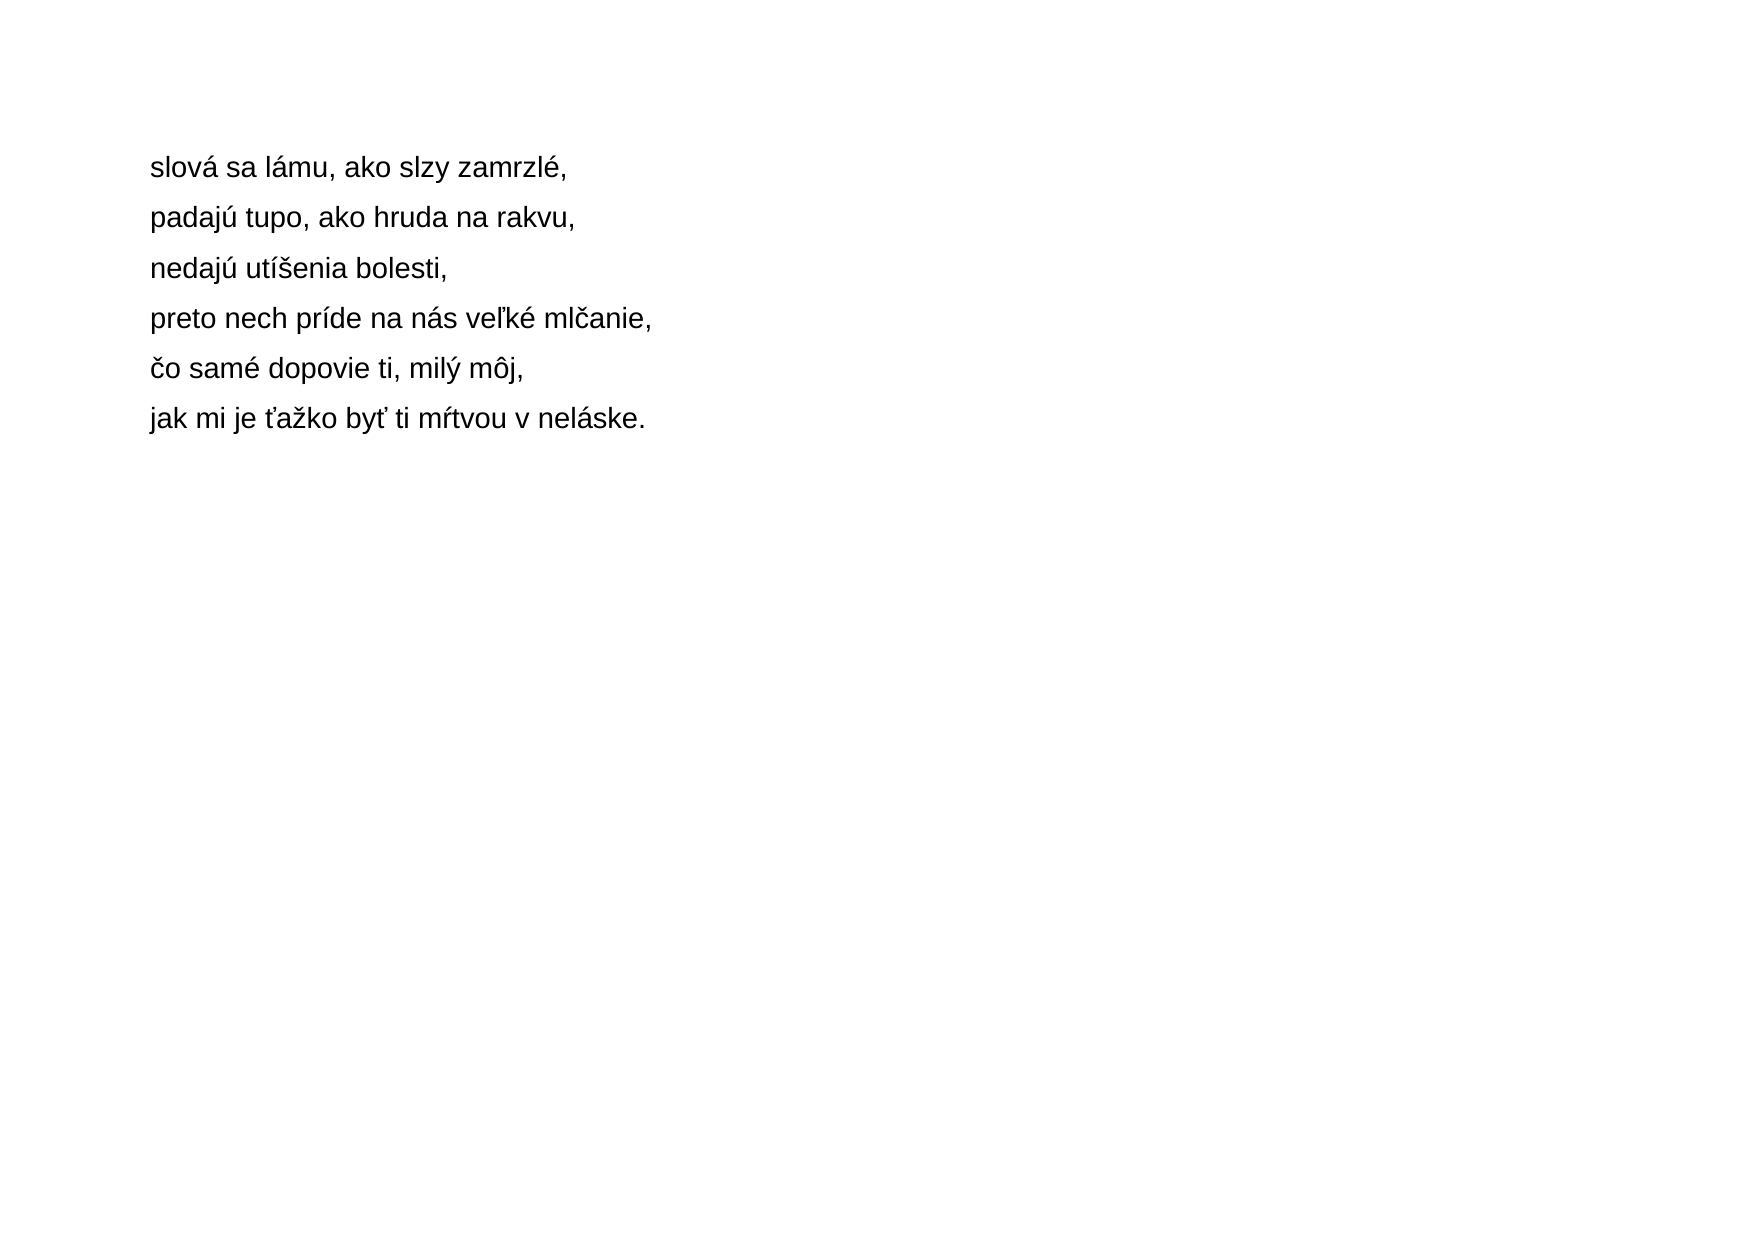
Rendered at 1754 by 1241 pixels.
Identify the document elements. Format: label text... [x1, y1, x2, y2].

text čo samé dopovie ti, milý môj, [150, 351, 1242, 385]
text padajú tupo, ako hruda na rakvu, [150, 200, 1242, 234]
text slová sa lámu, ako slzy zamrzlé, [150, 150, 1242, 183]
text preto nech príde na nás veľké mlčanie, [150, 301, 1242, 334]
text nedajú utíšenia bolesti, [150, 251, 1242, 284]
text jak mi je ťažko byť ti mŕtvou v neláske. [150, 402, 1242, 435]
